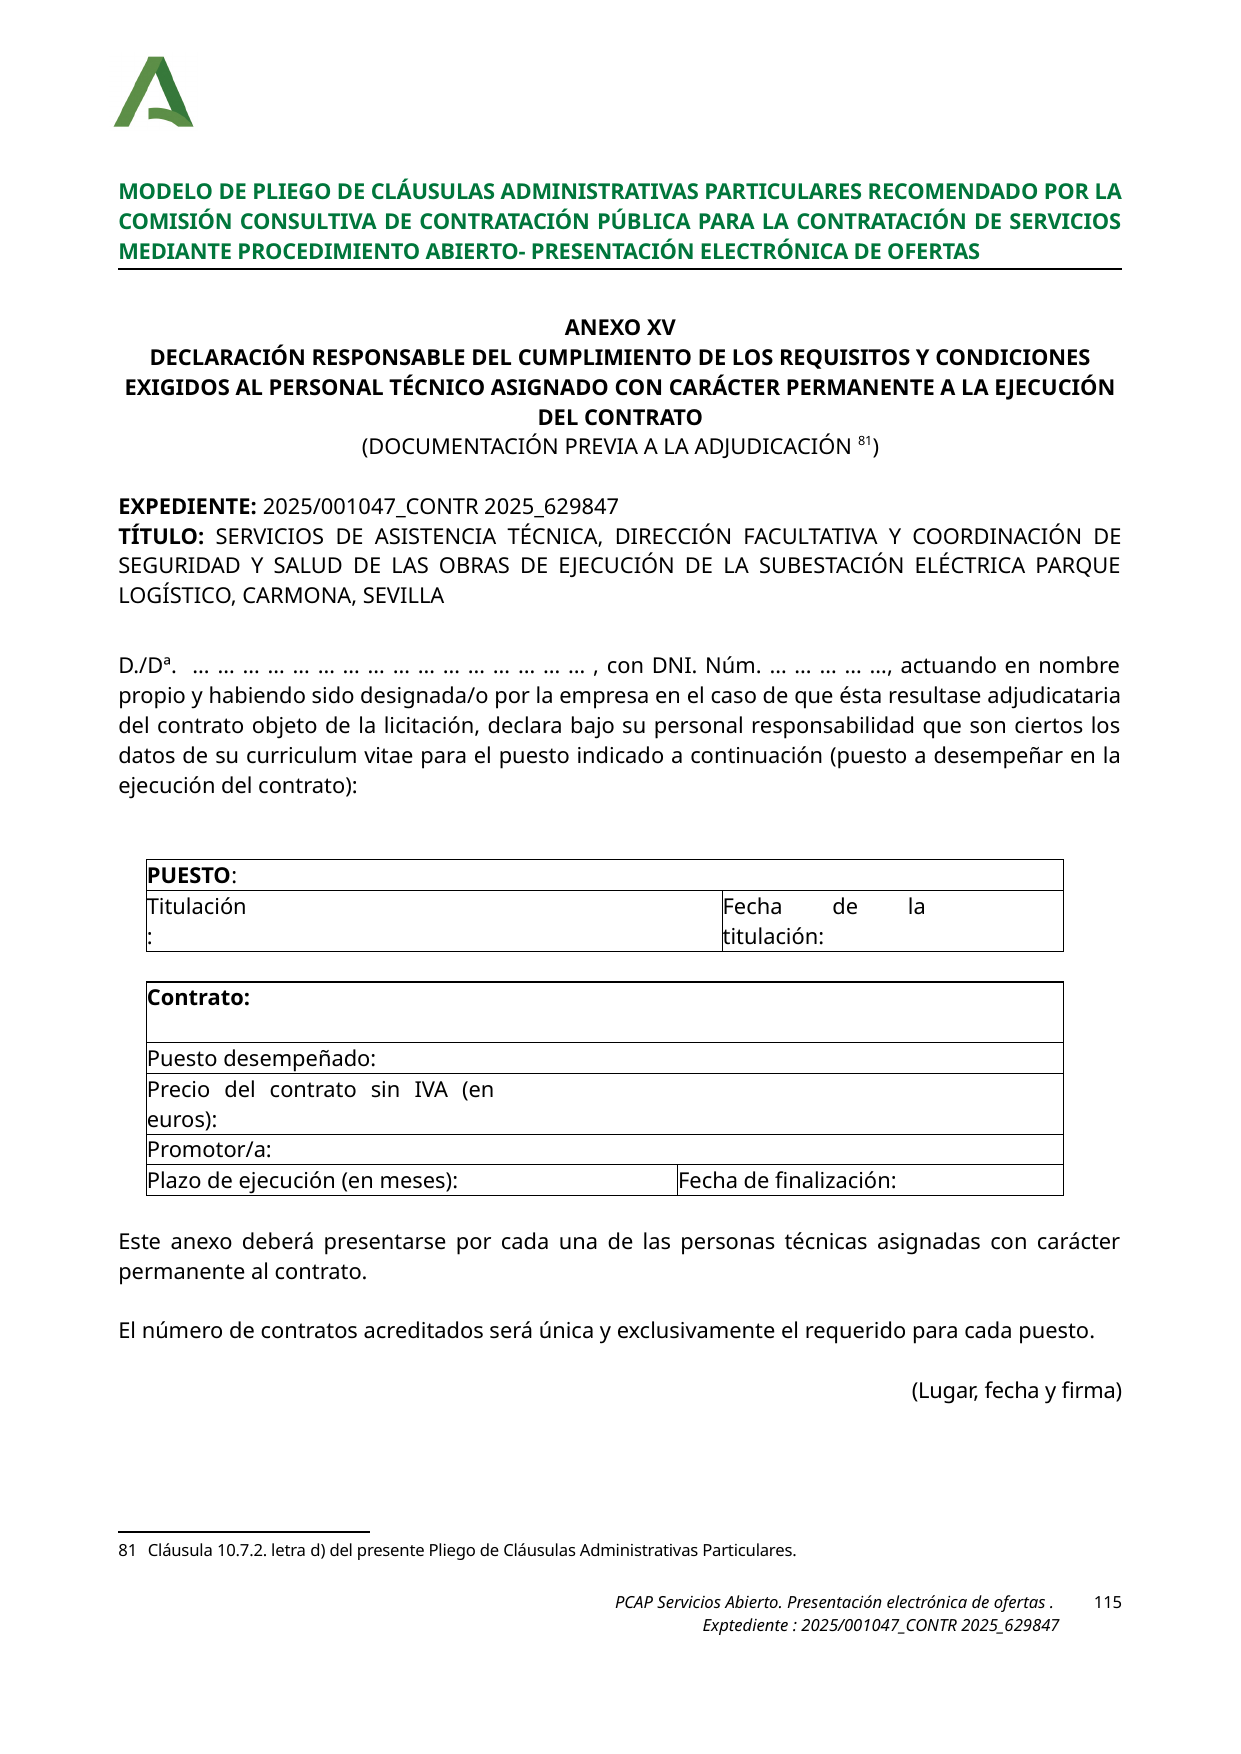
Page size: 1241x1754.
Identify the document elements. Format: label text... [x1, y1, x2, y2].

text (Lugar, fecha y firma) [118, 1375, 1122, 1407]
table_cell Promotor/a: [147, 1135, 495, 1164]
text ANEXO XV [118, 312, 1122, 342]
table_cell [495, 1043, 1063, 1073]
table_cell Fecha de la titulación: [723, 891, 926, 951]
table_cell [495, 1074, 1063, 1133]
text MODELO DE PLIEGO DE CLÁUSULAS ADMINISTRATIVAS PARTICULARES RECOMENDADO POR LA COMISIÓN CONSULTIVA DE CONTRATACIÓN PÚBLICA PARA LA CONTRATACIÓN DE SERVICIOS MEDIANTE PROCEDIMIENTO ABIERTO- PRESENTACIÓN ELECTRÓNICA DE OFERTAS [118, 176, 1122, 268]
table_header PUESTO: [147, 860, 251, 890]
picture [109, 52, 198, 131]
text D./Dª. … … … … … … … … … … … … … … … … , con DNI. Núm. … … … … …, actuando en nombre propio y habiendo sido designada/o por la empresa en el caso de que ésta resultase adjudicataria del contrato objeto de la licitación, declara bajo su personal responsabilidad que son ciertos los datos de su curriculum vitae para el puesto indicado a continuación (puesto a desempeñar en la ejecución del contrato): [118, 651, 1122, 799]
text El número de contratos acreditados será única y exclusivamente el requerido para cada puesto. [118, 1315, 1122, 1345]
table_cell Plazo de ejecución (en meses): [147, 1165, 495, 1195]
table_cell Titulación: [147, 891, 251, 951]
text EXPEDIENTE: 2025/001047_CONTR 2025_629847 [118, 491, 1122, 521]
table_cell Precio del contrato sin IVA (en euros): [147, 1074, 495, 1133]
table_cell [495, 983, 1063, 1042]
text DECLARACIÓN RESPONSABLE DEL CUMPLIMIENTO DE LOS REQUISITOS Y CONDICIONES EXIGIDOS AL PERSONAL TÉCNICO ASIGNADO CON CARÁCTER PERMANENTE A LA EJECUCIÓN DEL CONTRATO [118, 342, 1122, 431]
table_cell Fecha de finalización: [678, 1165, 926, 1195]
text TÍTULO: SERVICIOS DE ASISTENCIA TÉCNICA, DIRECCIÓN FACULTATIVA Y COORDINACIÓN DE SEGURIDAD Y SALUD DE LAS OBRAS DE EJECUCIÓN DE LA SUBESTACIÓN ELÉCTRICA PARQUE LOGÍSTICO, CARMONA, SEVILLA [118, 521, 1122, 610]
table_cell [495, 1135, 1063, 1164]
table_cell [147, 952, 1064, 981]
text Este anexo deberá presentarse por cada una de las personas técnicas asignadas con carácter permanente al contrato. [118, 1226, 1122, 1286]
table_header [251, 860, 1063, 890]
table_cell [251, 891, 722, 951]
table_cell [495, 1165, 677, 1195]
table_cell [926, 1165, 1063, 1195]
text (DOCUMENTACIÓN PREVIA A LA ADJUDICACIÓN ) [118, 431, 1122, 461]
table_cell Contrato: [147, 983, 495, 1042]
text Cláusula 10.7.2. letra d) del presente Pliego de Cláusulas Administrativas Particulares. [118, 1538, 1122, 1561]
table_cell [926, 891, 1063, 951]
table_cell Puesto desempeñado: [147, 1043, 495, 1073]
